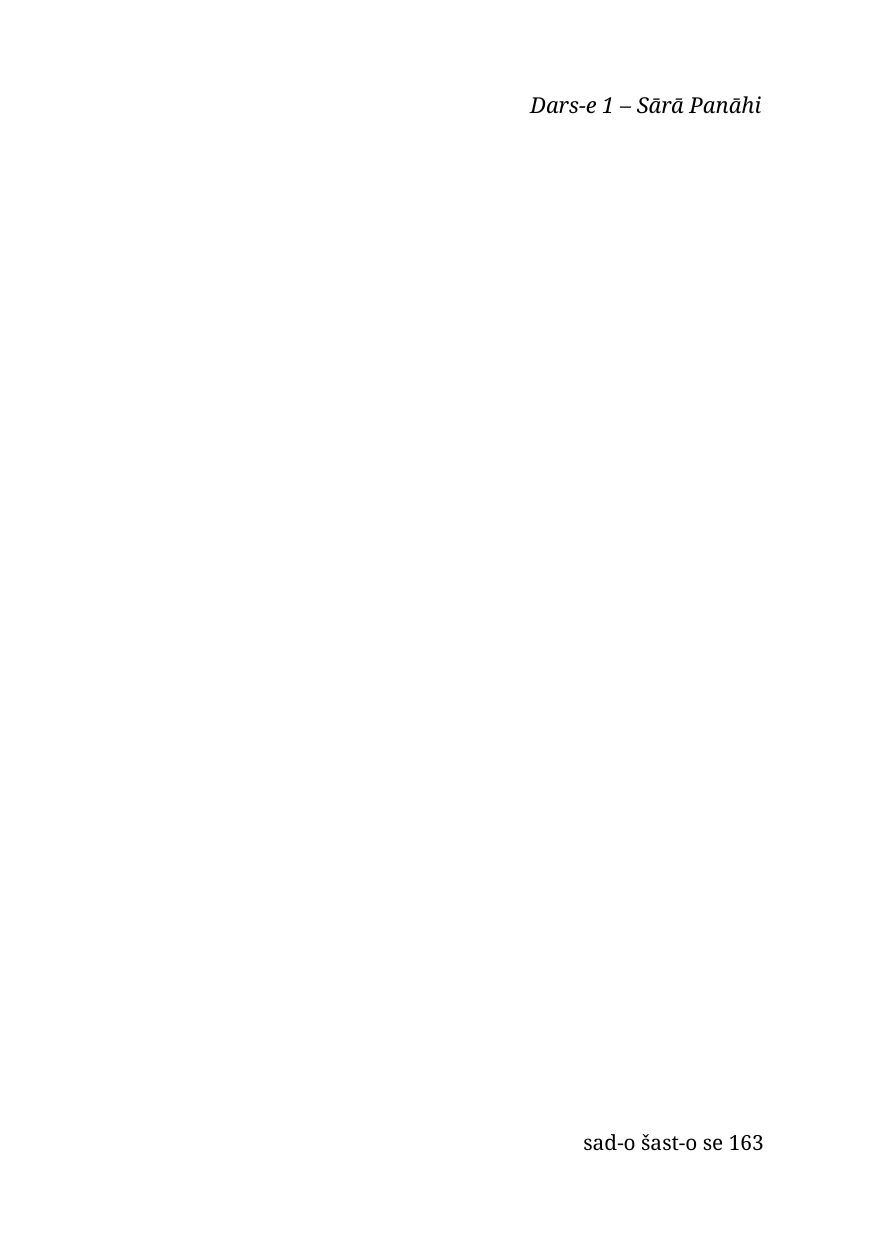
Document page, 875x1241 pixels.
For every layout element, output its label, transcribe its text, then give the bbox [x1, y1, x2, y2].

text sad-o šast-o se 163 [111, 1128, 763, 1157]
